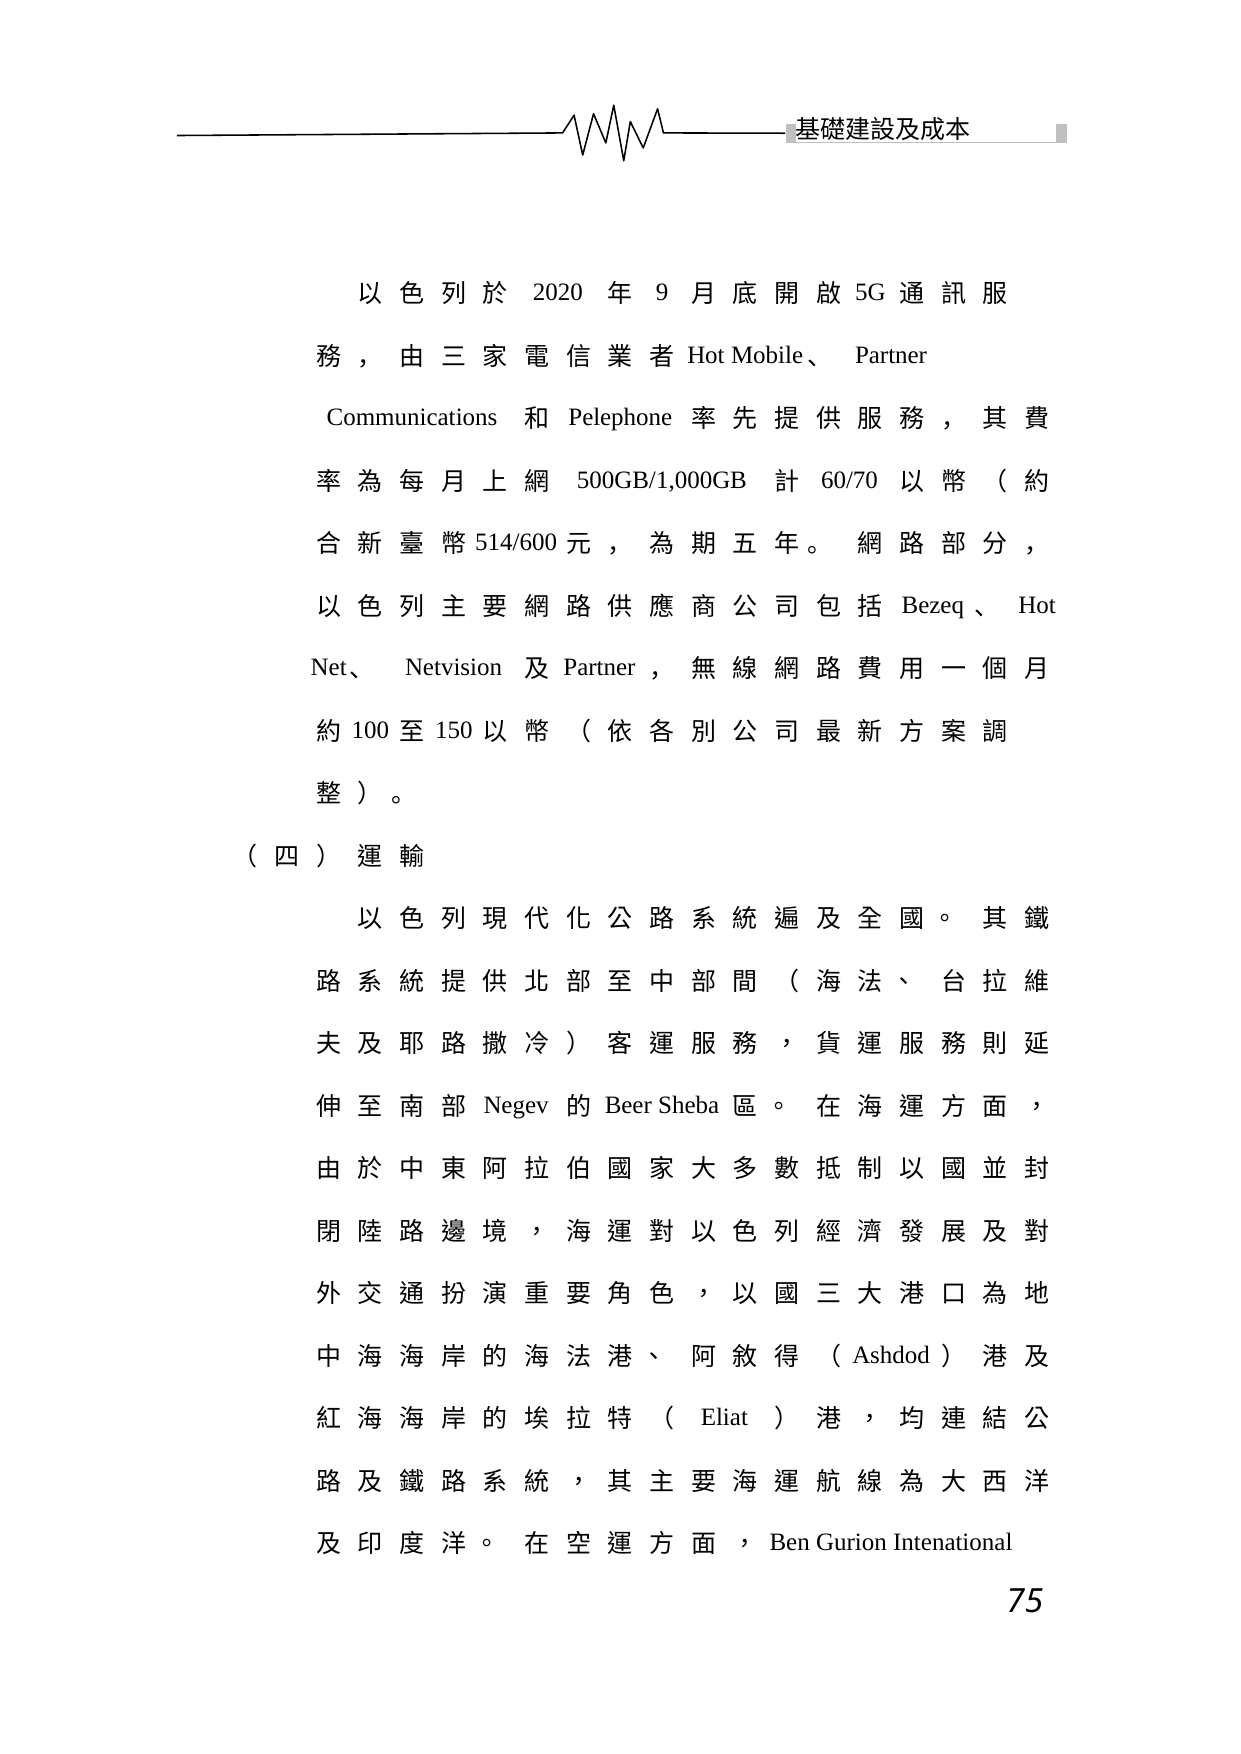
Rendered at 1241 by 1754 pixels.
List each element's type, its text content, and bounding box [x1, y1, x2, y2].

text （四）運輸 [207, 813, 1058, 875]
text 以色列現代化公路系統遍及全國。其鐵路系統提供北部至中部間（海法、台拉維夫及耶路撒冷）客運服務，貨運服務則延伸至南部Negev的Beer Sheba區。在海運方面，由於中東阿拉伯國家大多數抵制以國並封閉陸路邊境，海運對以色列經濟發展及對外交通扮演重要角色，以國三大港口為地中海海岸的海法港、阿敘得（Ashdod）港及紅海海岸的埃拉特（Eliat）港，均連結公路及鐵路系統，其主要海運航線為大西洋及印度洋。在空運方面，Ben Gurion Intenational [281, 875, 1058, 1563]
text 以色列於2020年9月底開啟5G通訊服務，由三家電信業者Hot Mobile、Partner Communications和Pelephone率先提供服務，其費率為每月上網500GB/1,000GB計60/70以幣（約合新臺幣514/600元，為期五年。網路部分，以色列主要網路供應商公司包括Bezeq、Hot Net、Netvision及Partner，無線網路費用一個月約100至150以幣（依各別公司最新方案調整）。 [281, 250, 1058, 813]
